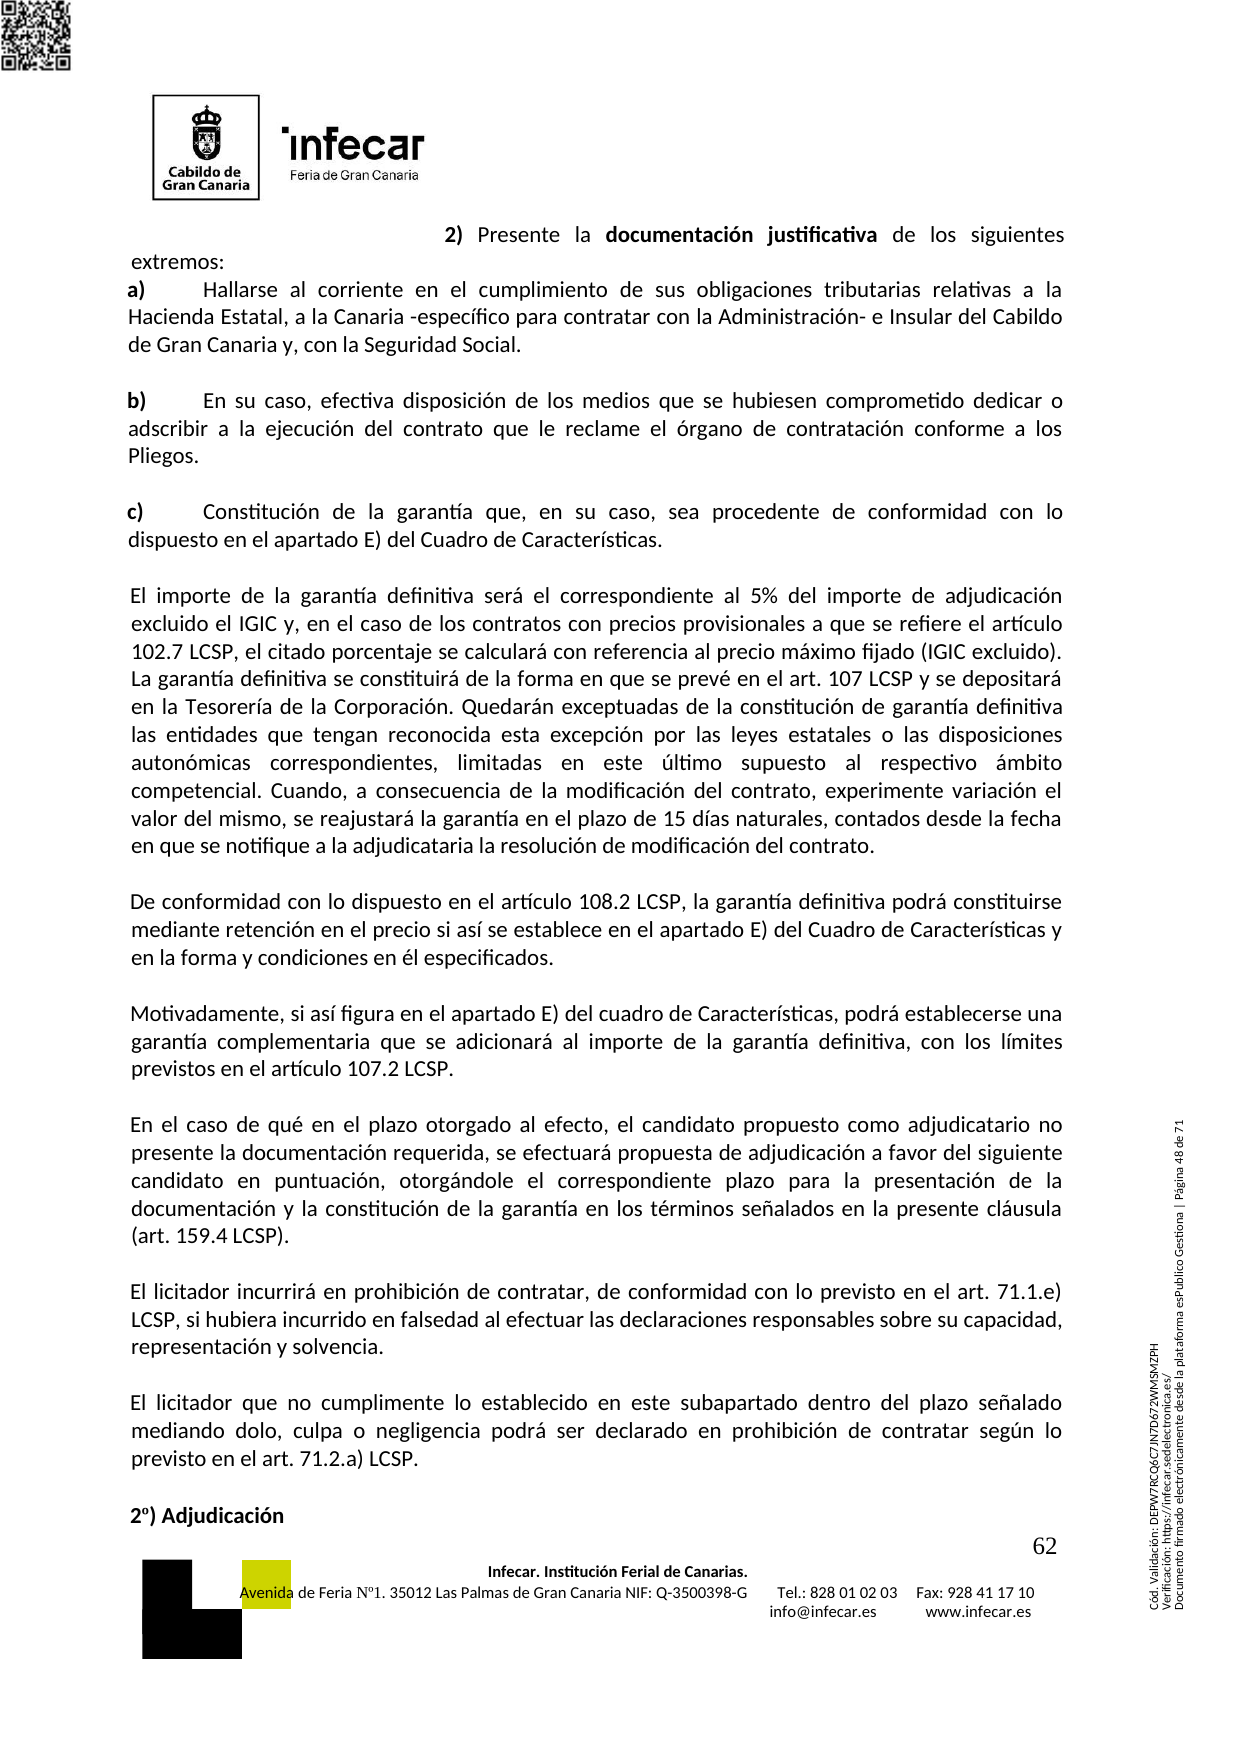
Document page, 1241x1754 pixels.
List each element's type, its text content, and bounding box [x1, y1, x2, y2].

text El licitador incurrirá en prohibición de contratar, de conformidad con lo previsto en el art. 71.1.e) LCSP, si hubiera incurrido en falsedad al efectuar las declaraciones responsables sobre su capacidad, representación y solvencia. [130, 1278, 1064, 1360]
list Hallarse al corriente en el cumplimiento de sus obligaciones tributarias relativas a la Hacienda Estatal, a la Canaria -específico para contratar con la Administración- e Insular del Cabildo de Gran Canaria y, con la Seguridad Social. [127, 275, 1064, 358]
text Motivadamente, si así figura en el apartado E) del cuadro de Características, podrá establecerse una garantía complementaria que se adicionará al importe de la garantía definitiva, con los límites previstos en el artículo 107.2 LCSP. [130, 999, 1064, 1083]
list En su caso, efectiva disposición de los medios que se hubiesen comprometido dedicar o adscribir a la ejecución del contrato que le reclame el órgano de contratación conforme a los Pliegos. [127, 386, 1064, 469]
text De conformidad con lo dispuesto en el artículo 108.2 LCSP, la garantía definitiva podrá constituirse mediante retención en el precio si así se establece en el apartado E) del Cuadro de Características y en la forma y condiciones en él especificados. [130, 888, 1064, 971]
text El licitador que no cumplimente lo establecido en este subapartado dentro del plazo señalado mediando dolo, culpa o negligencia podrá ser declarado en prohibición de contratar según lo previsto en el art. 71.2.a) LCSP. [130, 1389, 1064, 1472]
list Constitución de la garantía que, en su caso, sea procedente de conformidad con lo dispuesto en el apartado E) del Cuadro de Características. [127, 498, 1064, 553]
text En el caso de qué en el plazo otorgado al efecto, el candidato propuesto como adjudicatario no presente la documentación requerida, se efectuará propuesta de adjudicación a favor del siguiente candidato en puntuación, otorgándole el correspondiente plazo para la presentación de la documentación y la constitución de la garantía en los términos señalados en la presente cláusula (art. 159.4 LCSP). [130, 1111, 1064, 1249]
text 2) Presente la documentación justificativa de los siguientes extremos: [130, 220, 1064, 275]
text El importe de la garantía definitiva será el correspondiente al 5% del importe de adjudicación excluido el IGIC y, en el caso de los contratos con precios provisionales a que se refiere el artículo 102.7 LCSP, el citado porcentaje se calculará con referencia al precio máximo fijado (IGIC excluido). La garantía definitiva se constituirá de la forma en que se prevé en el art. 107 LCSP y se depositará en la Tesorería de la Corporación. Quedarán exceptuadas de la constitución de garantía definitiva las entidades que tengan reconocida esta excepción por las leyes estatales o las disposiciones autonómicas correspondientes, limitadas en este último supuesto al respectivo ámbito competencial. Cuando, a consecuencia de la modificación del contrato, experimente variación el valor del mismo, se reajustará la garantía en el plazo de 15 días naturales, contados desde la fecha en que se notifique a la adjudicataria la resolución de modificación del contrato. [130, 581, 1064, 859]
text 2º) Adjudicación [130, 1501, 1065, 1529]
